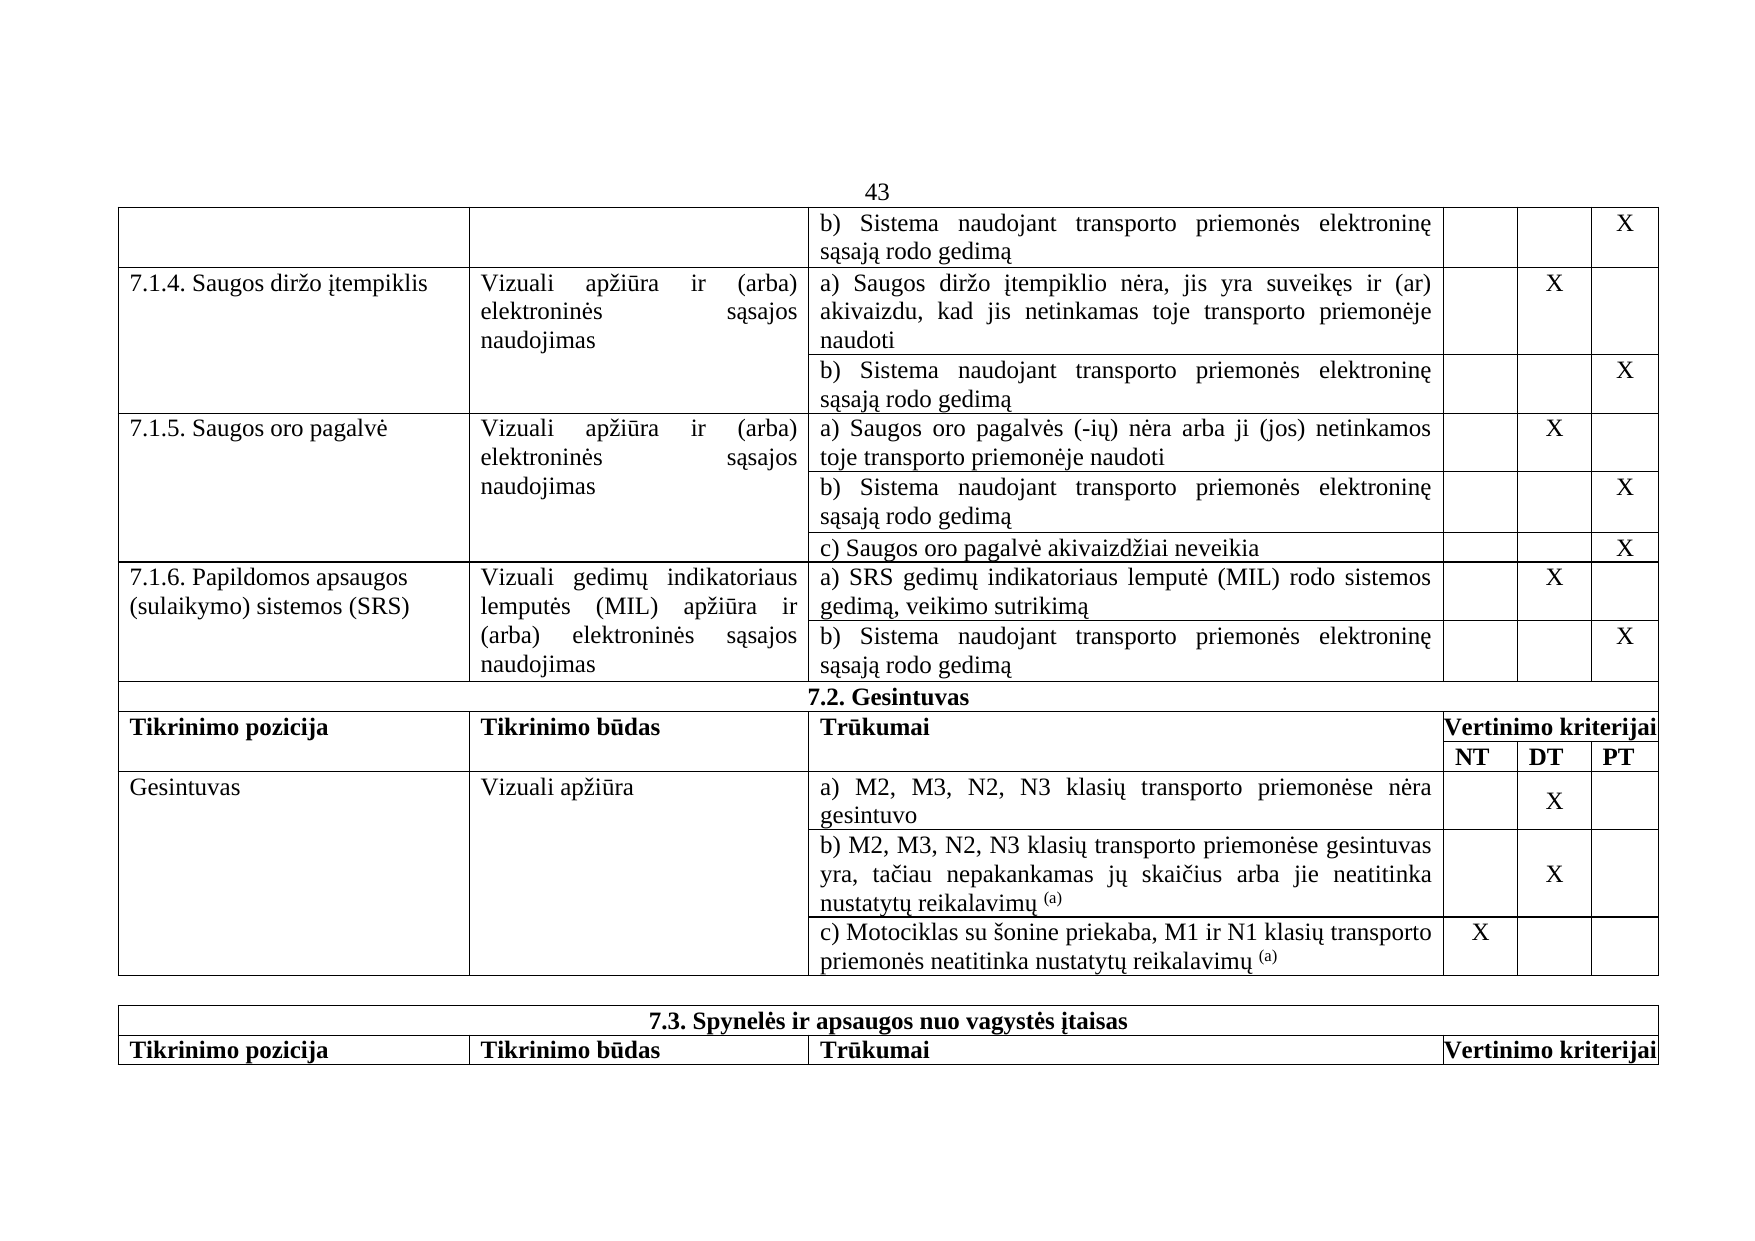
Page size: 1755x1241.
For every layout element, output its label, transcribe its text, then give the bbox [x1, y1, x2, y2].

table_cell Gesintuvas [119, 772, 469, 975]
table_cell Tikrinimo būdas [470, 712, 808, 771]
table_cell b) Sistema naudojant transporto priemonės elektroninę sąsają rodo gedimą [809, 621, 1443, 681]
table_cell a) Saugos diržo įtempiklio nėra, jis yra suveikęs ir (ar) akivaizdu, kad jis netinkamas toje transporto priemonėje naudoti [809, 268, 1443, 354]
table_cell X [1518, 563, 1591, 620]
table_cell [1444, 563, 1517, 620]
table_cell X [1592, 355, 1658, 412]
table_cell b) M2, M3, N2, N3 klasių transporto priemonėse gesintuvas yra, tačiau nepakankamas jų skaičius arba jie neatitinka nustatytų reikalavimų (a) [809, 830, 1443, 916]
table_cell X [1592, 472, 1658, 532]
table_cell PT [1592, 742, 1658, 771]
table_cell X [1444, 918, 1517, 975]
table_cell [1444, 621, 1517, 681]
table_cell [1518, 621, 1591, 681]
table_cell [1518, 472, 1591, 532]
table_cell Tikrinimo pozicija [119, 712, 469, 771]
table_cell Vizuali gedimų indikatoriaus lemputės (MIL) apžiūra ir (arba) elektroninės sąsajos naudojimas [470, 563, 808, 681]
table_cell Vizuali apžiūra ir (arba) elektroninės sąsajos naudojimas [470, 414, 808, 561]
table_cell X [1592, 208, 1658, 267]
table_cell X [1518, 414, 1591, 471]
table_cell [1592, 772, 1658, 829]
table_cell b) Sistema naudojant transporto priemonės elektroninę sąsają rodo gedimą [809, 472, 1443, 532]
table_cell a) M2, M3, N2, N3 klasių transporto priemonėse nėra gesintuvo [809, 772, 1443, 829]
table_cell [1518, 533, 1591, 561]
table_cell [1444, 533, 1517, 561]
table_cell c) Motociklas su šonine priekaba, M1 ir N1 klasių transporto priemonės neatitinka nustatytų reikalavimų (a) [809, 918, 1443, 975]
table_header 7.3. Spynelės ir apsaugos nuo vagystės įtaisas [119, 1006, 1658, 1034]
table_cell [1444, 208, 1517, 267]
table_cell X [1592, 533, 1658, 561]
table_cell [1518, 208, 1591, 267]
table_cell b) Sistema naudojant transporto priemonės elektroninę sąsają rodo gedimą [809, 355, 1443, 412]
table_cell [1444, 772, 1517, 829]
table_cell 7.1.4. Saugos diržo įtempiklis [119, 268, 469, 412]
table_cell a) SRS gedimų indikatoriaus lemputė (MIL) rodo sistemos gedimą, veikimo sutrikimą [809, 563, 1443, 620]
table_cell 7.2. Gesintuvas [119, 682, 1658, 711]
table_cell Vertinimo kriterijai [1444, 1036, 1658, 1064]
table_cell [1592, 414, 1658, 471]
table_cell [1518, 918, 1591, 975]
table_cell Tikrinimo būdas [470, 1036, 808, 1064]
table_cell Vizuali apžiūra [470, 772, 808, 975]
table_cell [1444, 414, 1517, 471]
table_cell a) Saugos oro pagalvės (-ių) nėra arba ji (jos) netinkamos toje transporto priemonėje naudoti [809, 414, 1443, 471]
table_cell Vizuali apžiūra ir (arba) elektroninės sąsajos naudojimas [470, 268, 808, 412]
table_cell Trūkumai [809, 1036, 1443, 1064]
table_cell X [1592, 621, 1658, 681]
table_cell Tikrinimo pozicija [119, 1036, 469, 1064]
table_cell 7.1.5. Saugos oro pagalvė [119, 414, 469, 561]
table_cell [1518, 355, 1591, 412]
table_cell [1444, 268, 1517, 354]
table_cell [1444, 830, 1517, 916]
table_cell [1592, 563, 1658, 620]
table_cell NT [1444, 742, 1517, 771]
table_cell X [1518, 772, 1591, 829]
table_cell Trūkumai [809, 712, 1443, 771]
table_cell [119, 208, 469, 267]
table_cell [1444, 355, 1517, 412]
table_cell [1444, 472, 1517, 532]
table_cell [1592, 830, 1658, 916]
table_cell c) Saugos oro pagalvė akivaizdžiai neveikia [809, 533, 1443, 561]
table_cell DT [1518, 742, 1591, 771]
table_cell Vertinimo kriterijai [1444, 712, 1658, 741]
table_cell X [1518, 268, 1591, 354]
table_cell [1592, 918, 1658, 975]
table_cell 7.1.6. Papildomos apsaugos (sulaikymo) sistemos (SRS) [119, 563, 469, 681]
table_cell X [1518, 830, 1591, 916]
table_cell b) Sistema naudojant transporto priemonės elektroninę sąsają rodo gedimą [809, 208, 1443, 267]
table_cell [470, 208, 808, 267]
table_cell [1592, 268, 1658, 354]
